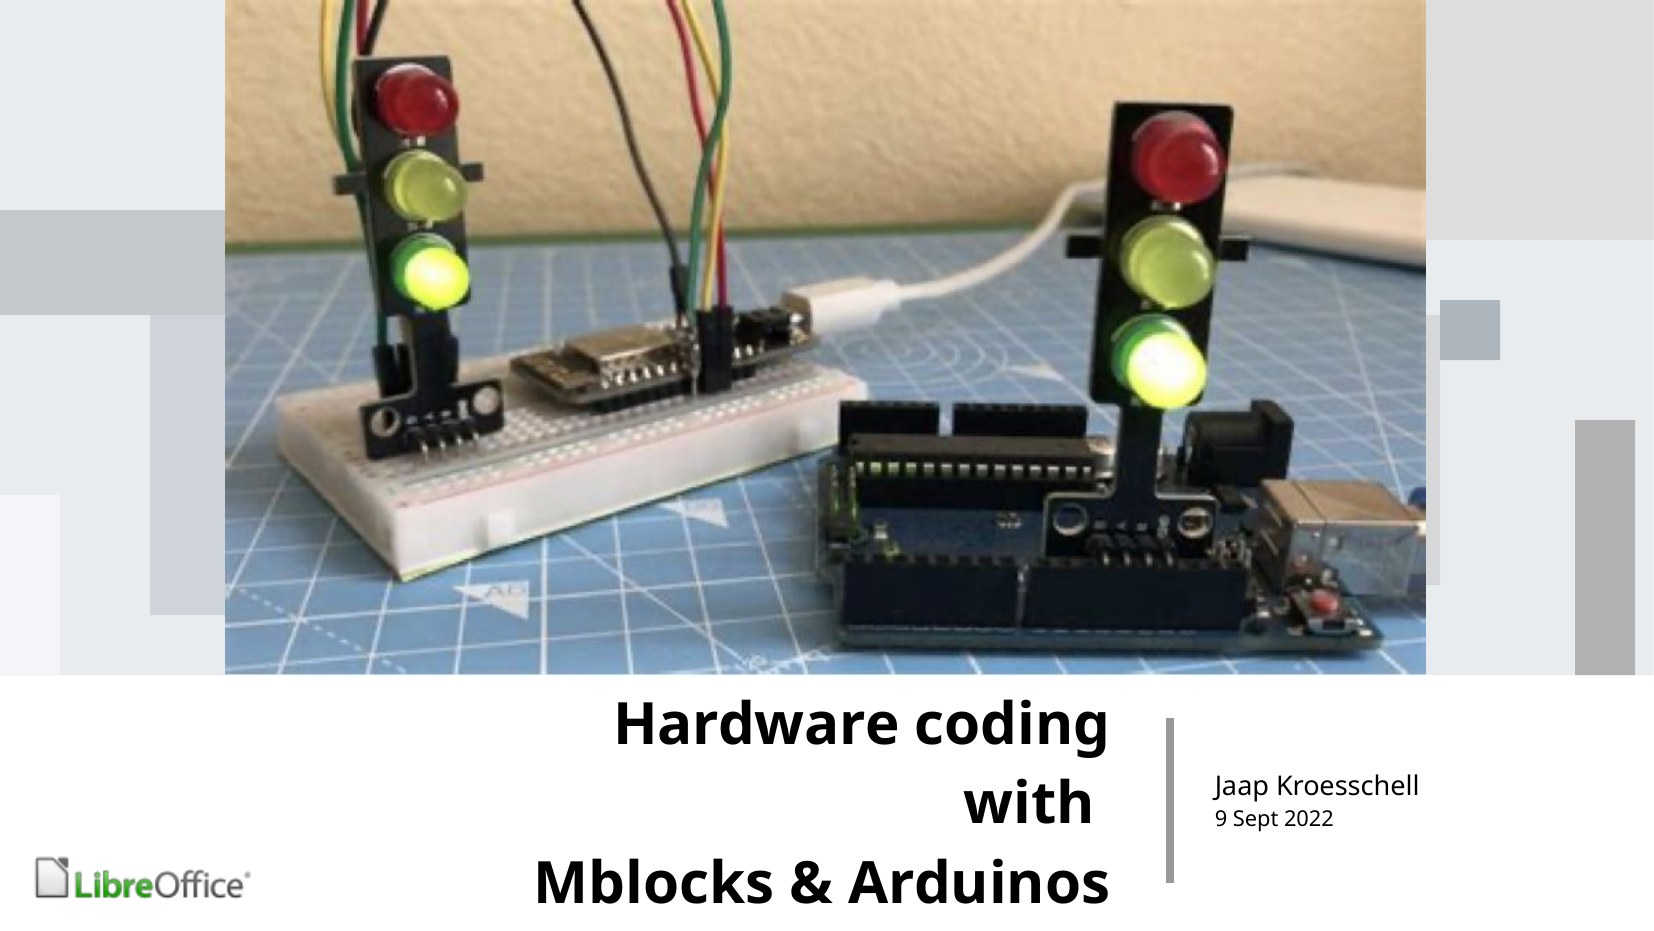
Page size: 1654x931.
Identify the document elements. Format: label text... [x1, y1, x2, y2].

text_box Jaap Kroesschell 9 Sept 2022 [1200, 759, 1591, 841]
picture [225, 0, 1426, 676]
picture [30, 852, 256, 903]
text_box Hardware coding with Mblocks & Arduinos [481, 676, 1126, 928]
